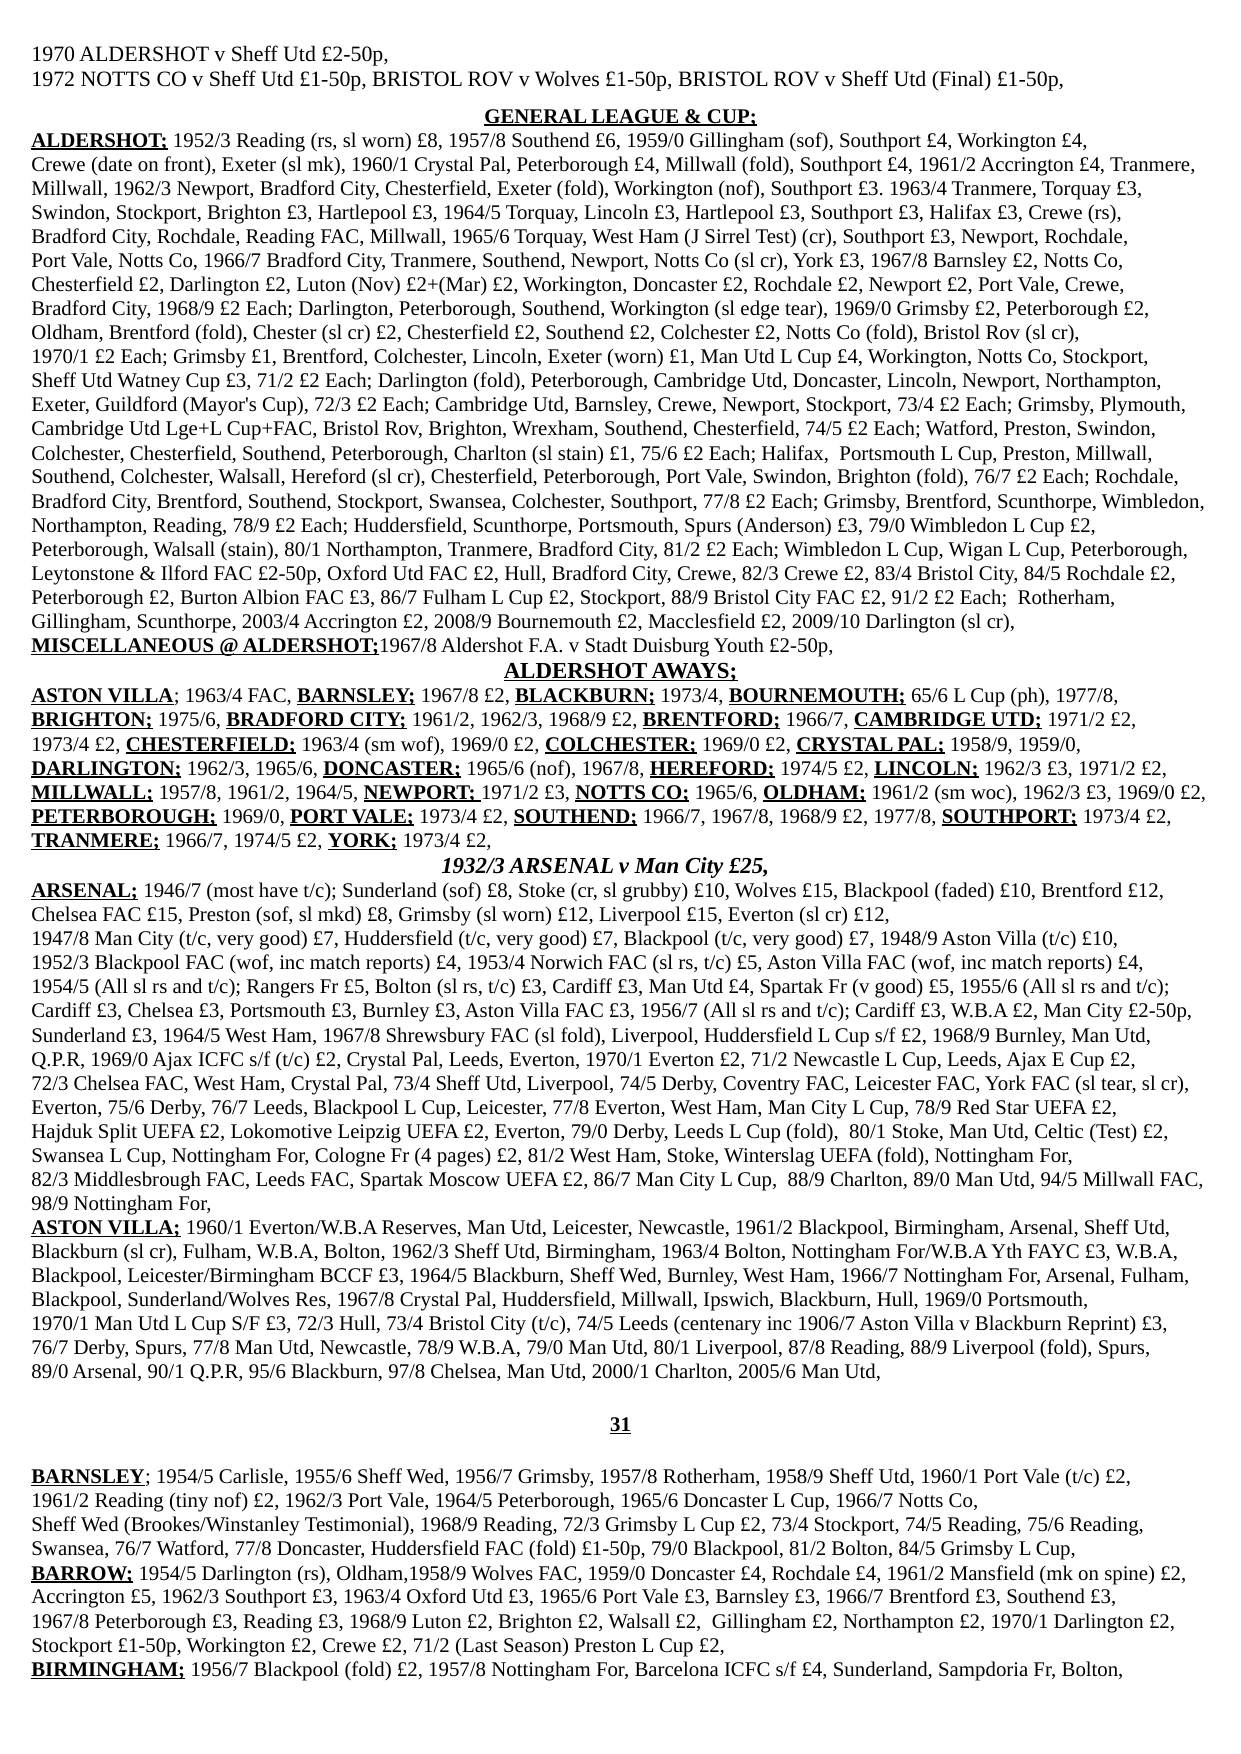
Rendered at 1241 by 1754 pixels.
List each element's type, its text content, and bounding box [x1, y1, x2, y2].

text BIRMINGHAM; 1956/7 Blackpool (fold) £2, 1957/8 Nottingham For, Barcelona ICFC s/f £4, Sunderland, Sampdoria Fr, Bolton, [31, 1657, 1209, 1681]
text ASTON VILLA; 1960/1 Everton/W.B.A Reserves, Man Utd, Leicester, Newcastle, 1961/2 Blackpool, Birmingham, Arsenal, Sheff Utd, Blackburn (sl cr), Fulham, W.B.A, Bolton, 1962/3 Sheff Utd, Birmingham, 1963/4 Bolton, Nottingham For/W.B.A Yth FAYC £3, W.B.A, Blackpool, Leicester/Birmingham BCCF £3, 1964/5 Blackburn, Sheff Wed, Burnley, West Ham, 1966/7 Nottingham For, Arsenal, Fulham, Blackpool, Sunderland/Wolves Res, 1967/8 Crystal Pal, Huddersfield, Millwall, Ipswich, Blackburn, Hull, 1969/0 Portsmouth, [31, 1215, 1209, 1311]
text 1970/1 £2 Each; Grimsby £1, Brentford, Colchester, Lincoln, Exeter (worn) £1, Man Utd L Cup £4, Workington, Notts Co, Stockport, [31, 344, 1209, 368]
text ASTON VILLA; 1963/4 FAC, BARNSLEY; 1967/8 £2, BLACKBURN; 1973/4, BOURNEMOUTH; 65/6 L Cup (ph), 1977/8, BRIGHTON; 1975/6, BRADFORD CITY; 1961/2, 1962/3, 1968/9 £2, BRENTFORD; 1966/7, CAMBRIDGE UTD; 1971/2 £2, [31, 683, 1209, 731]
text 1970/1 Man Utd L Cup S/F £3, 72/3 Hull, 73/4 Bristol City (t/c), 74/5 Leeds (centenary inc 1906/7 Aston Villa v Blackburn Reprint) £3, 76/7 Derby, Spurs, 77/8 Man Utd, Newcastle, 78/9 W.B.A, 79/0 Man Utd, 80/1 Liverpool, 87/8 Reading, 88/9 Liverpool (fold), Spurs, [31, 1311, 1209, 1359]
text ARSENAL; 1946/7 (most have t/c); Sunderland (sof) £8, Stoke (cr, sl grubby) £10, Wolves £15, Blackpool (faded) £10, Brentford £12, Chelsea FAC £15, Preston (sof, sl mkd) £8, Grimsby (sl worn) £12, Liverpool £15, Everton (sl cr) £12, [31, 878, 1209, 926]
text BARROW; 1954/5 Darlington (rs), Oldham,1958/9 Wolves FAC, 1959/0 Doncaster £4, Rochdale £4, 1961/2 Mansfield (mk on spine) £2, Accrington £5, 1962/3 Southport £3, 1963/4 Oxford Utd £3, 1965/6 Port Vale £3, Barnsley £3, 1966/7 Brentford £3, Southend £3, [31, 1560, 1209, 1608]
text 72/3 Chelsea FAC, West Ham, Crystal Pal, 73/4 Sheff Utd, Liverpool, 74/5 Derby, Coventry FAC, Leicester FAC, York FAC (sl tear, sl cr), Everton, 75/6 Derby, 76/7 Leeds, Blackpool L Cup, Leicester, 77/8 Everton, West Ham, Man City L Cup, 78/9 Red Star UEFA £2, [31, 1071, 1209, 1119]
text 82/3 Middlesbrough FAC, Leeds FAC, Spartak Moscow UEFA £2, 86/7 Man City L Cup, 88/9 Charlton, 89/0 Man Utd, 94/5 Millwall FAC, 98/9 Nottingham For, [31, 1167, 1209, 1215]
text Crewe (date on front), Exeter (sl mk), 1960/1 Crystal Pal, Peterborough £4, Millwall (fold), Southport £4, 1961/2 Accrington £4, Tranmere, Millwall, 1962/3 Newport, Bradford City, Chesterfield, Exeter (fold), Workington (nof), Southport £3. 1963/4 Tranmere, Torquay £3, Swindon, Stockport, Brighton £3, Hartlepool £3, 1964/5 Torquay, Lincoln £3, Hartlepool £3, Southport £3, Halifax £3, Crewe (rs), [31, 152, 1209, 224]
text Bradford City, 1968/9 £2 Each; Darlington, Peterborough, Southend, Workington (sl edge tear), 1969/0 Grimsby £2, Peterborough £2, Oldham, Brentford (fold), Chester (sl cr) £2, Chesterfield £2, Southend £2, Colchester £2, Notts Co (fold), Bristol Rov (sl cr), [31, 296, 1209, 344]
text Port Vale, Notts Co, 1966/7 Bradford City, Tranmere, Southend, Newport, Notts Co (sl cr), York £3, 1967/8 Barnsley £2, Notts Co, Chesterfield £2, Darlington £2, Luton (Nov) £2+(Mar) £2, Workington, Doncaster £2, Rochdale £2, Newport £2, Port Vale, Crewe, [31, 248, 1209, 296]
text 31 [31, 1412, 1209, 1436]
text Hajduk Split UEFA £2, Lokomotive Leipzig UEFA £2, Everton, 79/0 Derby, Leeds L Cup (fold), 80/1 Stoke, Man Utd, Celtic (Test) £2, Swansea L Cup, Nottingham For, Cologne Fr (4 pages) £2, 81/2 West Ham, Stoke, Winterslag UEFA (fold), Nottingham For, [31, 1119, 1209, 1167]
text MISCELLANEOUS @ ALDERSHOT;1967/8 Aldershot F.A. v Stadt Duisburg Youth £2-50p, [31, 633, 1209, 657]
text 1973/4 £2, CHESTERFIELD; 1963/4 (sm wof), 1969/0 £2, COLCHESTER; 1969/0 £2, CRYSTAL PAL; 1958/9, 1959/0, DARLINGTON; 1962/3, 1965/6, DONCASTER; 1965/6 (nof), 1967/8, HEREFORD; 1974/5 £2, LINCOLN; 1962/3 £3, 1971/2 £2, MILLWALL; 1957/8, 1961/2, 1964/5, NEWPORT; 1971/2 £3, NOTTS CO; 1965/6, OLDHAM; 1961/2 (sm woc), 1962/3 £3, 1969/0 £2, PETERBOROUGH; 1969/0, PORT VALE; 1973/4 £2, SOUTHEND; 1966/7, 1967/8, 1968/9 £2, 1977/8, SOUTHPORT; 1973/4 £2, TRANMERE; 1966/7, 1974/5 £2, YORK; 1973/4 £2, [31, 731, 1209, 852]
text 1961/2 Reading (tiny nof) £2, 1962/3 Port Vale, 1964/5 Peterborough, 1965/6 Doncaster L Cup, 1966/7 Notts Co, [31, 1488, 1209, 1512]
text BARNSLEY; 1954/5 Carlisle, 1955/6 Sheff Wed, 1956/7 Grimsby, 1957/8 Rotherham, 1958/9 Sheff Utd, 1960/1 Port Vale (t/c) £2, [31, 1464, 1209, 1488]
text 1932/3 ARSENAL v Man City £25, [31, 852, 1209, 878]
text Leytonstone & Ilford FAC £2-50p, Oxford Utd FAC £2, Hull, Bradford City, Crewe, 82/3 Crewe £2, 83/4 Bristol City, 84/5 Rochdale £2, Peterborough £2, Burton Albion FAC £3, 86/7 Fulham L Cup £2, Stockport, 88/9 Bristol City FAC £2, 91/2 £2 Each; Rotherham, Gillingham, Scunthorpe, 2003/4 Accrington £2, 2008/9 Bournemouth £2, Macclesfield £2, 2009/10 Darlington (sl cr), [31, 561, 1209, 633]
text 1952/3 Blackpool FAC (wof, inc match reports) £4, 1953/4 Norwich FAC (sl rs, t/c) £5, Aston Villa FAC (wof, inc match reports) £4, [31, 950, 1209, 974]
text GENERAL LEAGUE & CUP; [31, 103, 1209, 128]
text ALDERSHOT AWAYS; [31, 657, 1209, 683]
text ALDERSHOT; 1952/3 Reading (rs, sl worn) £8, 1957/8 Southend £6, 1959/0 Gillingham (sof), Southport £4, Workington £4, [31, 128, 1209, 152]
text Sheff Utd Watney Cup £3, 71/2 £2 Each; Darlington (fold), Peterborough, Cambridge Utd, Doncaster, Lincoln, Newport, Northampton, Exeter, Guildford (Mayor's Cup), 72/3 £2 Each; Cambridge Utd, Barnsley, Crewe, Newport, Stockport, 73/4 £2 Each; Grimsby, Plymouth, Cambridge Utd Lge+L Cup+FAC, Bristol Rov, Brighton, Wrexham, Southend, Chesterfield, 74/5 £2 Each; Watford, Preston, Swindon, Colchester, Chesterfield, Southend, Peterborough, Charlton (sl stain) £1, 75/6 £2 Each; Halifax, Portsmouth L Cup, Preston, Millwall, Southend, Colchester, Walsall, Hereford (sl cr), Chesterfield, Peterborough, Port Vale, Swindon, Brighton (fold), 76/7 £2 Each; Rochdale, Bradford City, Brentford, Southend, Stockport, Swansea, Colchester, Southport, 77/8 £2 Each; Grimsby, Brentford, Scunthorpe, Wimbledon, Northampton, Reading, 78/9 £2 Each; Huddersfield, Scunthorpe, Portsmouth, Spurs (Anderson) £3, 79/0 Wimbledon L Cup £2, Peterborough, Walsall (stain), 80/1 Northampton, Tranmere, Bradford City, 81/2 £2 Each; Wimbledon L Cup, Wigan L Cup, Peterborough, [31, 368, 1209, 561]
text 1970 ALDERSHOT v Sheff Utd £2-50p, 1972 NOTTS CO v Sheff Utd £1-50p, BRISTOL ROV v Wolves £1-50p, BRISTOL ROV v Sheff Utd (Final) £1-50p, [31, 41, 1206, 91]
text 1954/5 (All sl rs and t/c); Rangers Fr £5, Bolton (sl rs, t/c) £3, Cardiff £3, Man Utd £4, Spartak Fr (v good) £5, 1955/6 (All sl rs and t/c); Cardiff £3, Chelsea £3, Portsmouth £3, Burnley £3, Aston Villa FAC £3, 1956/7 (All sl rs and t/c); Cardiff £3, W.B.A £2, Man City £2-50p, Sunderland £3, 1964/5 West Ham, 1967/8 Shrewsbury FAC (sl fold), Liverpool, Huddersfield L Cup s/f £2, 1968/9 Burnley, Man Utd, Q.P.R, 1969/0 Ajax ICFC s/f (t/c) £2, Crystal Pal, Leeds, Everton, 1970/1 Everton £2, 71/2 Newcastle L Cup, Leeds, Ajax E Cup £2, [31, 974, 1209, 1071]
text Bradford City, Rochdale, Reading FAC, Millwall, 1965/6 Torquay, West Ham (J Sirrel Test) (cr), Southport £3, Newport, Rochdale, [31, 224, 1209, 248]
text 89/0 Arsenal, 90/1 Q.P.R, 95/6 Blackburn, 97/8 Chelsea, Man Utd, 2000/1 Charlton, 2005/6 Man Utd, [31, 1359, 1209, 1383]
text 1967/8 Peterborough £3, Reading £3, 1968/9 Luton £2, Brighton £2, Walsall £2, Gillingham £2, Northampton £2, 1970/1 Darlington £2, Stockport £1-50p, Workington £2, Crewe £2, 71/2 (Last Season) Preston L Cup £2, [31, 1608, 1209, 1657]
text 1947/8 Man City (t/c, very good) £7, Huddersfield (t/c, very good) £7, Blackpool (t/c, very good) £7, 1948/9 Aston Villa (t/c) £10, [31, 926, 1209, 950]
text Sheff Wed (Brookes/Winstanley Testimonial), 1968/9 Reading, 72/3 Grimsby L Cup £2, 73/4 Stockport, 74/5 Reading, 75/6 Reading, Swansea, 76/7 Watford, 77/8 Doncaster, Huddersfield FAC (fold) £1-50p, 79/0 Blackpool, 81/2 Bolton, 84/5 Grimsby L Cup, [31, 1512, 1209, 1560]
